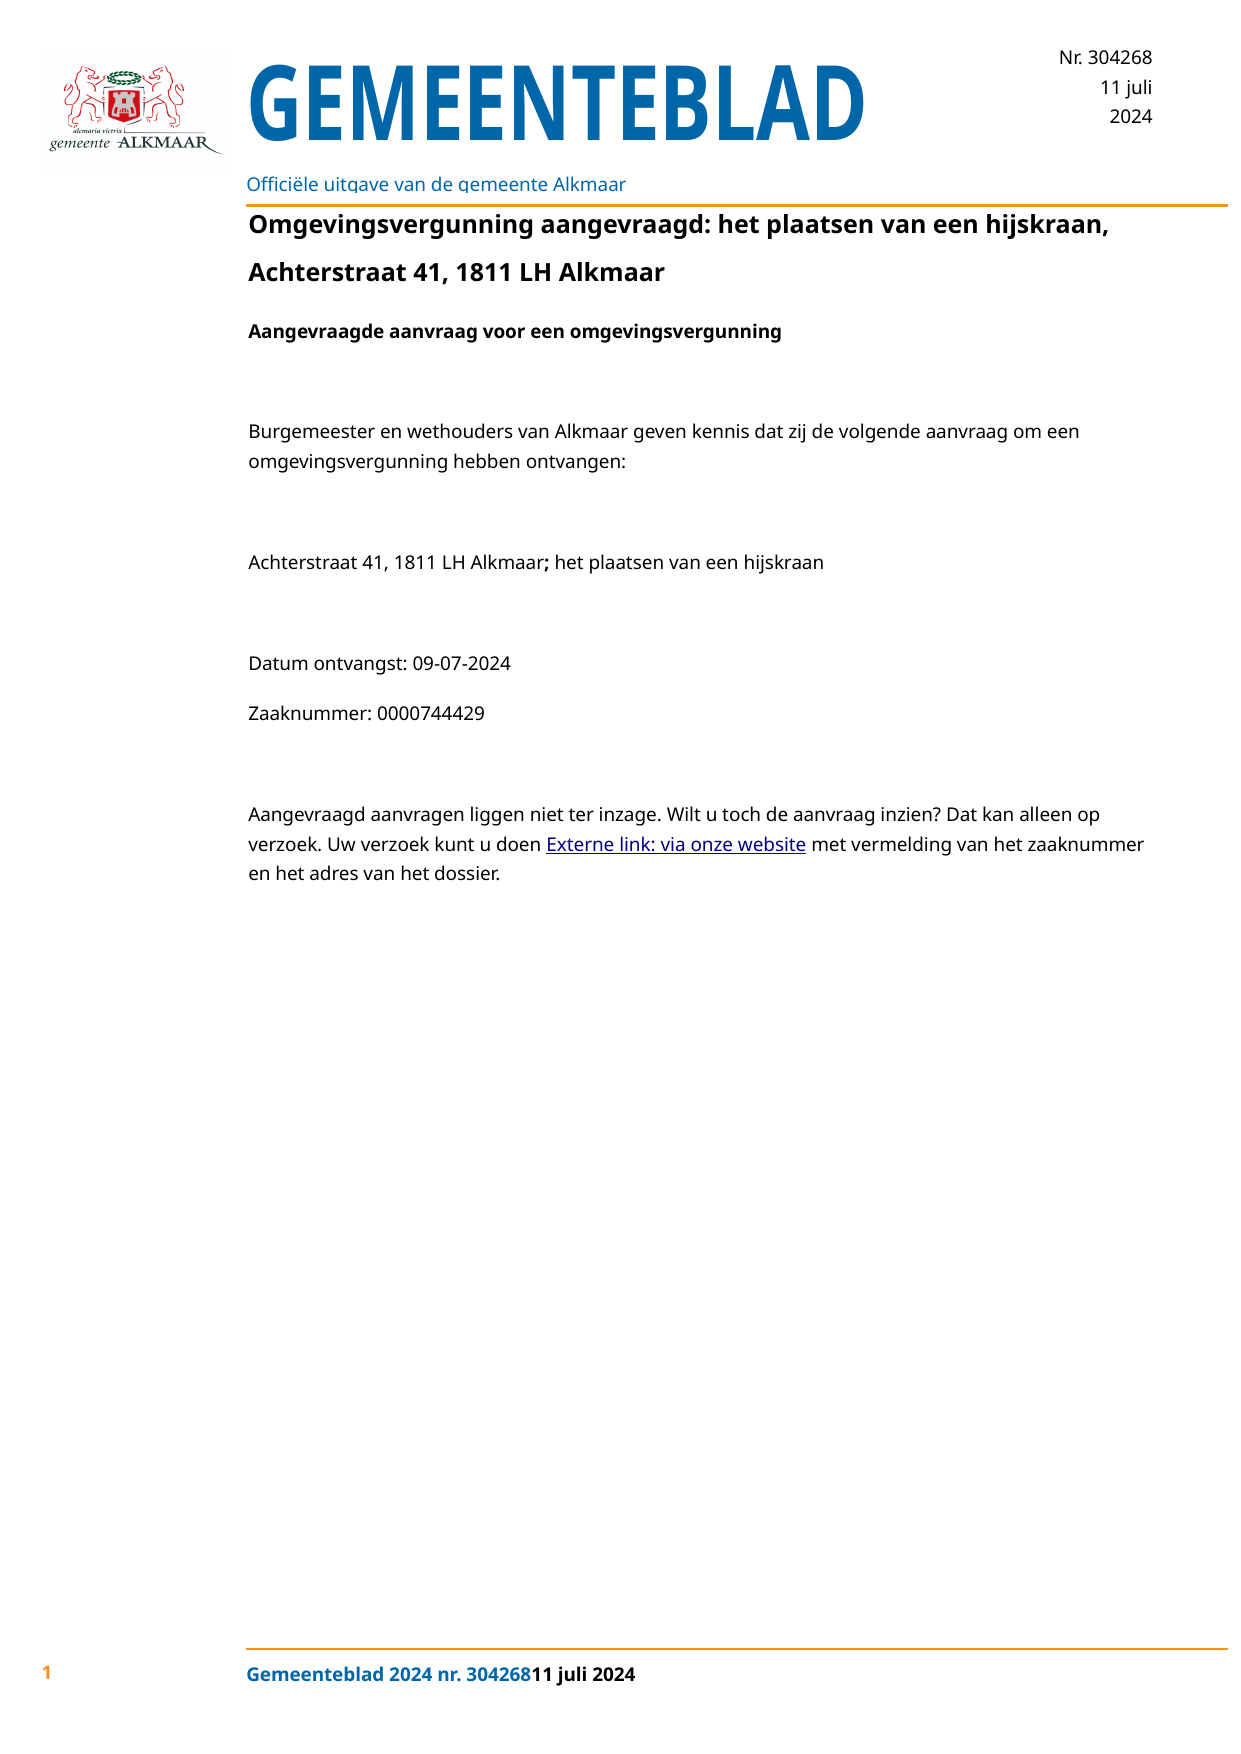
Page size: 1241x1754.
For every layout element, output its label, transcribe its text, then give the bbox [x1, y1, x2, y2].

text Aangevraagd aanvragen liggen niet ter inzage. Wilt u toch de aanvraag inzien? Dat kan alleen op verzoek. Uw verzoek kunt u doen Externe link: via onze website met vermelding van het zaaknummer en het adres van het dossier. [248, 801, 1152, 886]
text Achterstraat 41, 1811 LH Alkmaar; het plaatsen van een hijskraan [248, 549, 1152, 575]
text Burgemeester en wethouders van Alkmaar geven kennis dat zij de volgende aanvraag om een omgevingsvergunning hebben ontvangen: [248, 419, 1152, 474]
picture [41, 47, 231, 172]
text Datum ontvangst: 09-07-2024 [248, 650, 1152, 676]
text Aangevraagde aanvraag voor een omgevingsvergunning [248, 318, 1152, 344]
text Zaaknummer: 0000744429 [248, 700, 1152, 726]
text Omgevingsvergunning aangevraagd: het plaatsen van een hijskraan, Achterstraat 41, 1811 LH Alkmaar [248, 207, 1152, 288]
